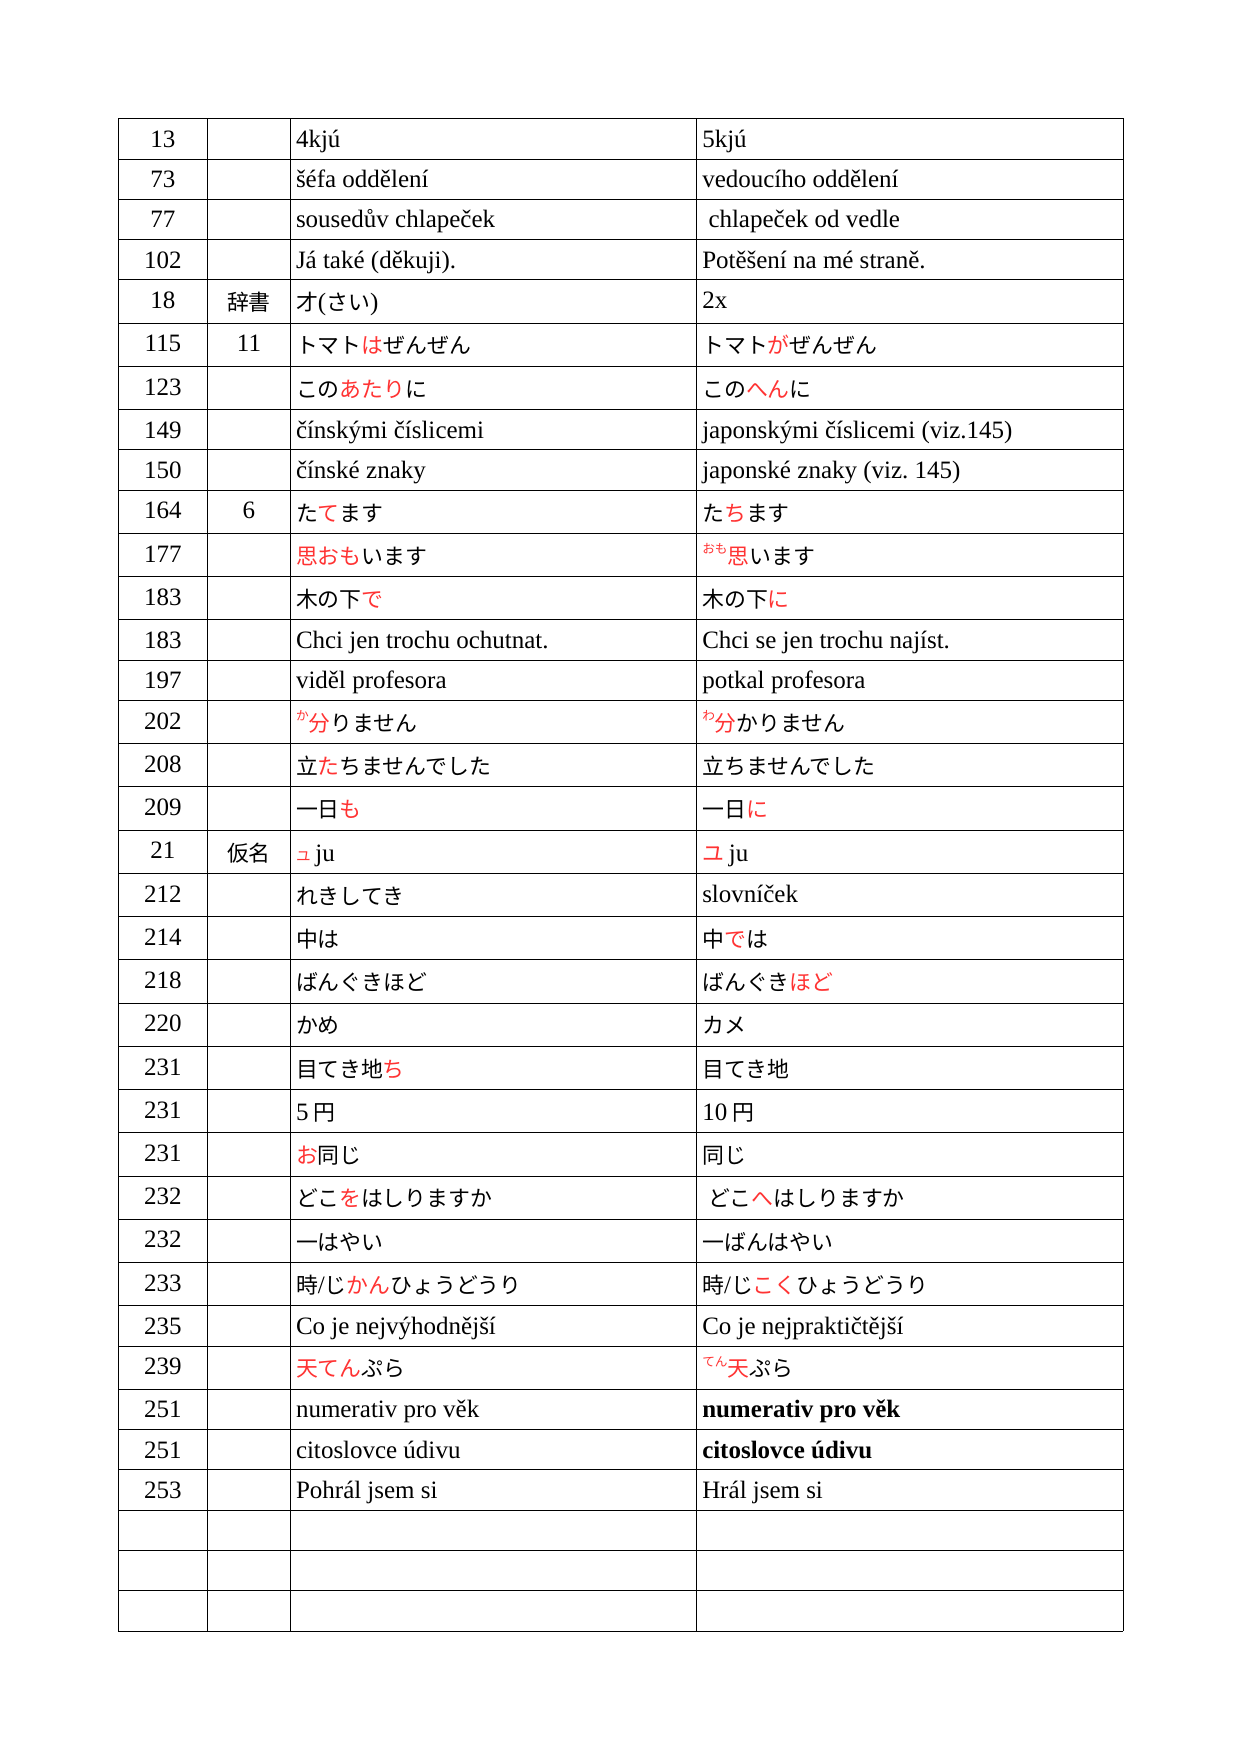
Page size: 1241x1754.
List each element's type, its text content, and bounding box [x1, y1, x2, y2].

table_cell トマトはぜんぜん [291, 324, 696, 366]
table_cell 102 [119, 240, 207, 279]
table_cell [208, 1220, 290, 1262]
table_cell 5円 [291, 1090, 696, 1132]
table_cell 18 [119, 280, 207, 323]
table_cell 214 [119, 917, 207, 959]
table_cell čínskými číslicemi [291, 410, 696, 449]
table_cell potkal profesora [697, 661, 1123, 700]
table_cell numerativ pro věk [697, 1390, 1123, 1429]
table_cell 11 [208, 324, 290, 366]
table_cell [119, 1511, 207, 1550]
table_cell 同じ [697, 1133, 1123, 1176]
table_cell 一日に [697, 787, 1123, 830]
table_cell [119, 1591, 207, 1631]
table_cell 6 [208, 491, 290, 533]
table_cell わ分かりません [697, 701, 1123, 743]
table_cell [208, 960, 290, 1003]
table_cell ばんぐきほど [291, 960, 696, 1003]
table_cell 115 [119, 324, 207, 366]
table_cell 123 [119, 367, 207, 409]
table_cell カメ [697, 1004, 1123, 1046]
table_cell [208, 240, 290, 279]
table_cell japonskými číslicemi (viz.145) [697, 410, 1123, 449]
table_cell 10円 [697, 1090, 1123, 1132]
table_cell Potěšení na mé straně. [697, 240, 1123, 279]
table_cell [208, 1263, 290, 1305]
table_cell [208, 701, 290, 743]
table_cell 中は [291, 917, 696, 959]
table_cell 251 [119, 1390, 207, 1429]
table_cell [208, 450, 290, 490]
table_cell 231 [119, 1090, 207, 1132]
table_cell 仮名 [208, 831, 290, 873]
table_cell トマトがぜんぜん [697, 324, 1123, 366]
table_cell このへんに [697, 367, 1123, 409]
table_cell [208, 1004, 290, 1046]
table_cell 中では [697, 917, 1123, 959]
table_cell vedoucího oddělení [697, 160, 1123, 199]
table_cell 一はやい [291, 1220, 696, 1262]
table_cell 立ちませんでした [697, 744, 1123, 786]
table_cell 197 [119, 661, 207, 700]
table_cell viděl profesora [291, 661, 696, 700]
table_cell 239 [119, 1347, 207, 1389]
table_cell [208, 874, 290, 916]
table_cell [208, 1551, 290, 1590]
table_cell [208, 917, 290, 959]
table_cell [697, 1511, 1123, 1550]
table_cell 220 [119, 1004, 207, 1046]
table_cell 木の下に [697, 577, 1123, 619]
table_cell [208, 367, 290, 409]
table_cell [208, 1591, 290, 1631]
table_cell [291, 1551, 696, 1590]
table_cell 思おもいます [291, 534, 696, 576]
table_cell Chci se jen trochu najíst. [697, 620, 1123, 660]
table_cell Co je nejvýhodnější [291, 1306, 696, 1346]
table_cell čínské znaky [291, 450, 696, 490]
table_cell citoslovce údivu [697, 1430, 1123, 1469]
table_cell お同じ [291, 1133, 696, 1176]
table_cell 218 [119, 960, 207, 1003]
table_cell [208, 160, 290, 199]
table_cell [208, 1430, 290, 1469]
table_cell japonské znaky (viz. 145) [697, 450, 1123, 490]
table_cell citoslovce údivu [291, 1430, 696, 1469]
table_cell おも思います [697, 534, 1123, 576]
table_cell [208, 1133, 290, 1176]
table_header 5kjú [697, 119, 1123, 158]
table_cell Chci jen trochu ochutnat. [291, 620, 696, 660]
table_cell 150 [119, 450, 207, 490]
table_cell 辞書 [208, 280, 290, 323]
table_cell [208, 1177, 290, 1219]
table_cell 232 [119, 1220, 207, 1262]
table_cell 才(さい) [291, 280, 696, 323]
table_cell numerativ pro věk [291, 1390, 696, 1429]
table_cell chlapeček od vedle [697, 200, 1123, 239]
table_cell ばんぐきほど [697, 960, 1123, 1003]
table_cell 251 [119, 1430, 207, 1469]
table_header [208, 119, 290, 158]
table_cell [208, 787, 290, 830]
table_cell [208, 200, 290, 239]
table_cell 時/じかんひょうどうり [291, 1263, 696, 1305]
table_cell [291, 1591, 696, 1631]
table_cell 73 [119, 160, 207, 199]
table_cell [208, 1047, 290, 1089]
table_cell 232 [119, 1177, 207, 1219]
table_cell たてます [291, 491, 696, 533]
table_cell Co je nejpraktičtější [697, 1306, 1123, 1346]
table_cell [208, 534, 290, 576]
table_cell 183 [119, 577, 207, 619]
table_cell 149 [119, 410, 207, 449]
table_cell [208, 661, 290, 700]
table_cell このあたりに [291, 367, 696, 409]
table_cell どこへはしりますか [697, 1177, 1123, 1219]
table_cell 209 [119, 787, 207, 830]
table_cell 目てき地 [697, 1047, 1123, 1089]
table_cell [208, 1470, 290, 1510]
table_cell てん天ぷら [697, 1347, 1123, 1389]
table_cell 目てき地ち [291, 1047, 696, 1089]
table_cell 77 [119, 200, 207, 239]
table_cell ユ ju [697, 831, 1123, 873]
table_cell 21 [119, 831, 207, 873]
table_cell [291, 1511, 696, 1550]
table_cell šéfa oddělení [291, 160, 696, 199]
table_cell か分りません [291, 701, 696, 743]
table_cell どこをはしりますか [291, 1177, 696, 1219]
table_cell [697, 1591, 1123, 1631]
table_cell [119, 1551, 207, 1590]
table_cell [208, 744, 290, 786]
table_cell 183 [119, 620, 207, 660]
table_cell slovníček [697, 874, 1123, 916]
table_cell れきしてき [291, 874, 696, 916]
table_cell 天てんぷら [291, 1347, 696, 1389]
table_cell 164 [119, 491, 207, 533]
table_cell 立たちませんでした [291, 744, 696, 786]
table_cell 木の下で [291, 577, 696, 619]
table_cell [208, 1306, 290, 1346]
table_cell [208, 1090, 290, 1132]
table_cell [208, 1390, 290, 1429]
table_header 4kjú [291, 119, 696, 158]
table_cell 一ばんはやい [697, 1220, 1123, 1262]
table_cell 212 [119, 874, 207, 916]
table_cell Hrál jsem si [697, 1470, 1123, 1510]
table_cell たちます [697, 491, 1123, 533]
table_cell 233 [119, 1263, 207, 1305]
table_cell 一日も [291, 787, 696, 830]
table_cell 231 [119, 1047, 207, 1089]
table_cell ユ ju [291, 831, 696, 873]
table_cell [208, 1511, 290, 1550]
table_cell 235 [119, 1306, 207, 1346]
table_cell 時/じこくひょうどうり [697, 1263, 1123, 1305]
table_cell [208, 410, 290, 449]
table_cell 2x [697, 280, 1123, 323]
table_header 13 [119, 119, 207, 158]
table_cell [208, 577, 290, 619]
table_cell 253 [119, 1470, 207, 1510]
table_cell Pohrál jsem si [291, 1470, 696, 1510]
table_cell [208, 620, 290, 660]
table_cell 177 [119, 534, 207, 576]
table_cell かめ [291, 1004, 696, 1046]
table_cell [697, 1551, 1123, 1590]
table_cell sousedův chlapeček [291, 200, 696, 239]
table_cell 231 [119, 1133, 207, 1176]
table_cell 202 [119, 701, 207, 743]
table_cell Já také (děkuji). [291, 240, 696, 279]
table_cell [208, 1347, 290, 1389]
table_cell 208 [119, 744, 207, 786]
